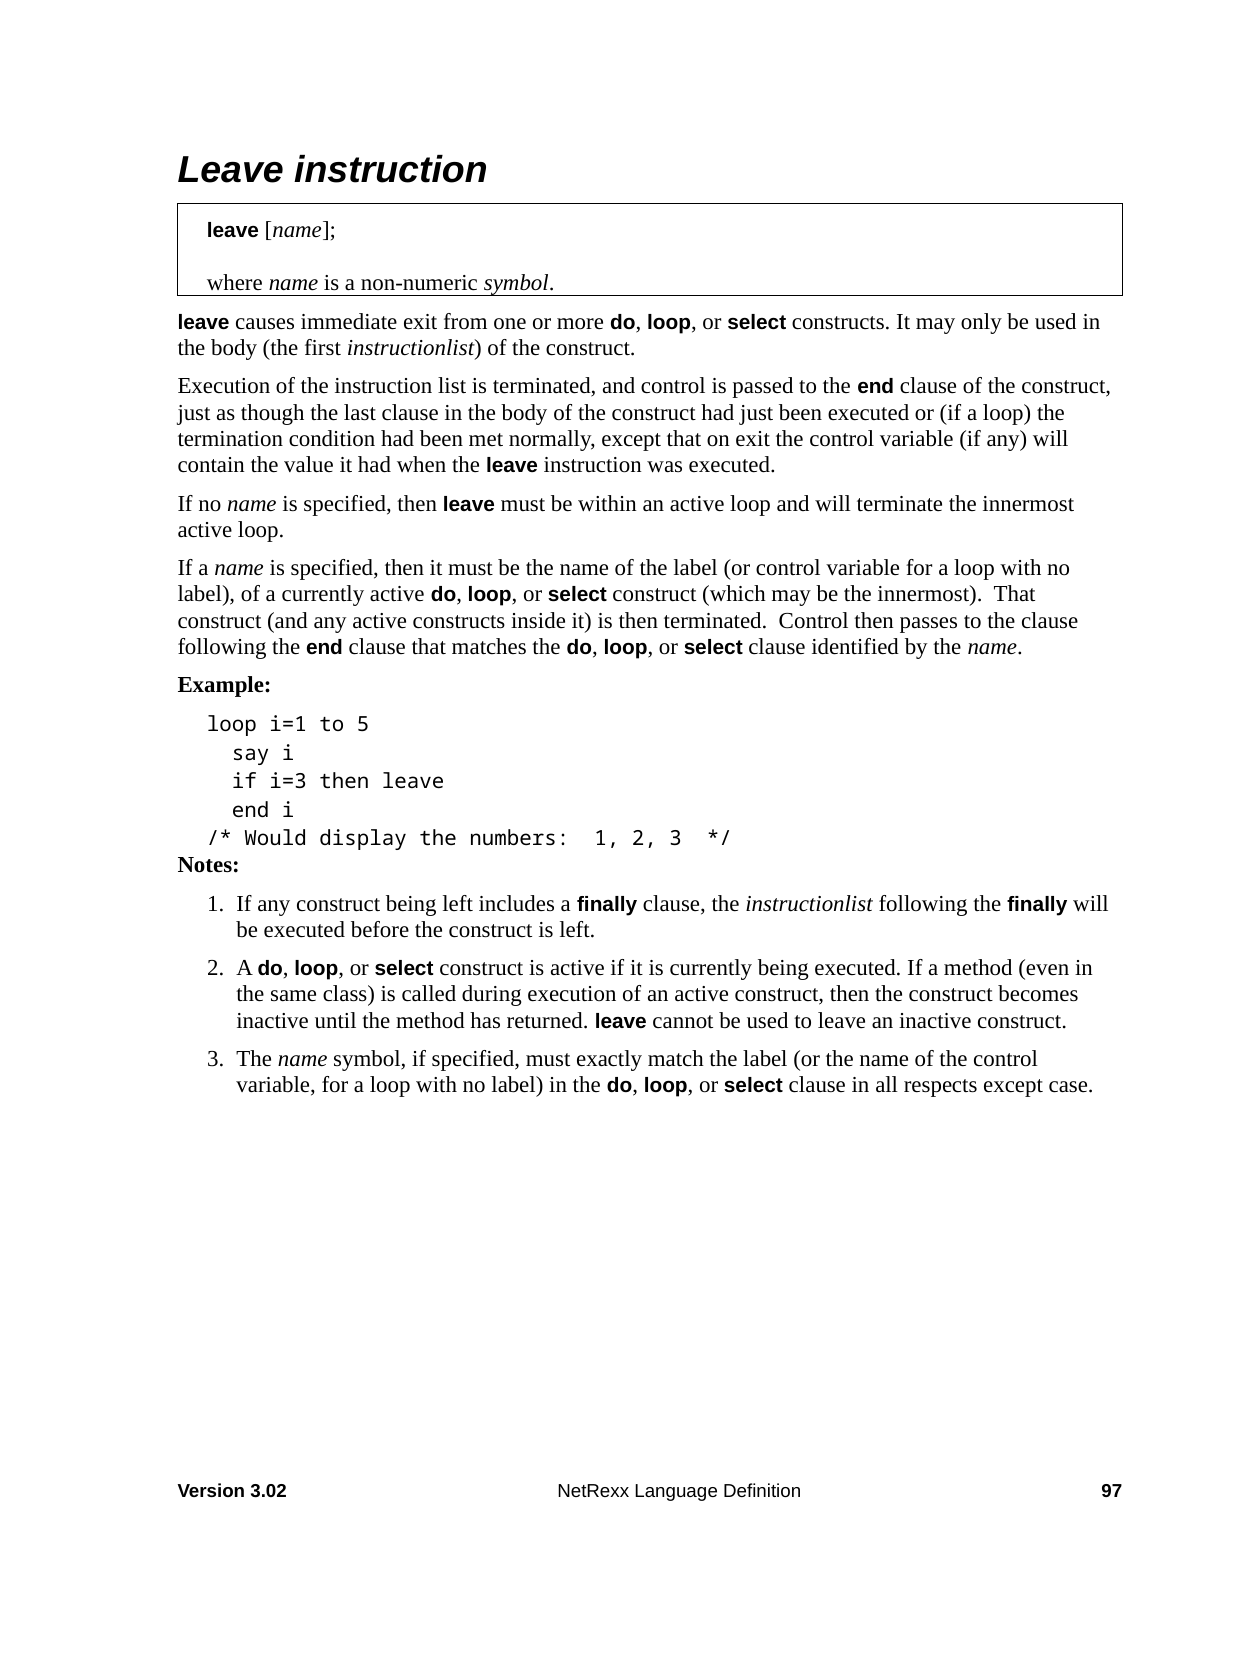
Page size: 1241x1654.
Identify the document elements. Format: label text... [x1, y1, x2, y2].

text leave causes immediate exit from one or more do, loop, or select constructs. It may only be used in the body (the first instructionlist) of the construct. [177, 308, 1122, 361]
table_header leave [name]; where name is a non-numeric symbol. [178, 204, 1122, 295]
list If any construct being left includes a finally clause, the instructionlist following the finally will be executed before the construct is left. [207, 890, 1122, 942]
text If a name is specified, then it must be the name of the label (or control variable for a loop with no label), of a currently active do, loop, or select construct (which may be the innermost). That construct (and any active constructs inside it) is then terminated. Control then passes to the clause following the end clause that matches the do, loop, or select clause identified by the name. [177, 554, 1122, 659]
text Example: [177, 671, 1122, 698]
list A do, loop, or select construct is active if it is currently being executed. If a method (even in the same class) is called during execution of an active construct, then the construct becomes inactive until the method has returned. leave cannot be used to leave an inactive construct. [207, 954, 1122, 1033]
text loop i=1 to 5 say i if i=3 then leave end i /* Would display the numbers: 1, 2, 3 */ [207, 709, 1122, 852]
text Execution of the instruction list is terminated, and control is passed to the end clause of the construct, just as though the last clause in the body of the construct had just been executed or (if a loop) the termination condition had been met normally, except that on exit the control variable (if any) will contain the value it had when the leave instruction was executed. [177, 372, 1122, 478]
text If no name is specified, then leave must be within an active loop and will terminate the innermost active loop. [177, 489, 1122, 542]
text Notes: [177, 852, 1122, 878]
subtitle Leave instruction [177, 148, 1122, 191]
list The name symbol, if specified, must exactly match the label (or the name of the control variable, for a loop with no label) in the do, loop, or select clause in all respects except case. [207, 1045, 1122, 1098]
